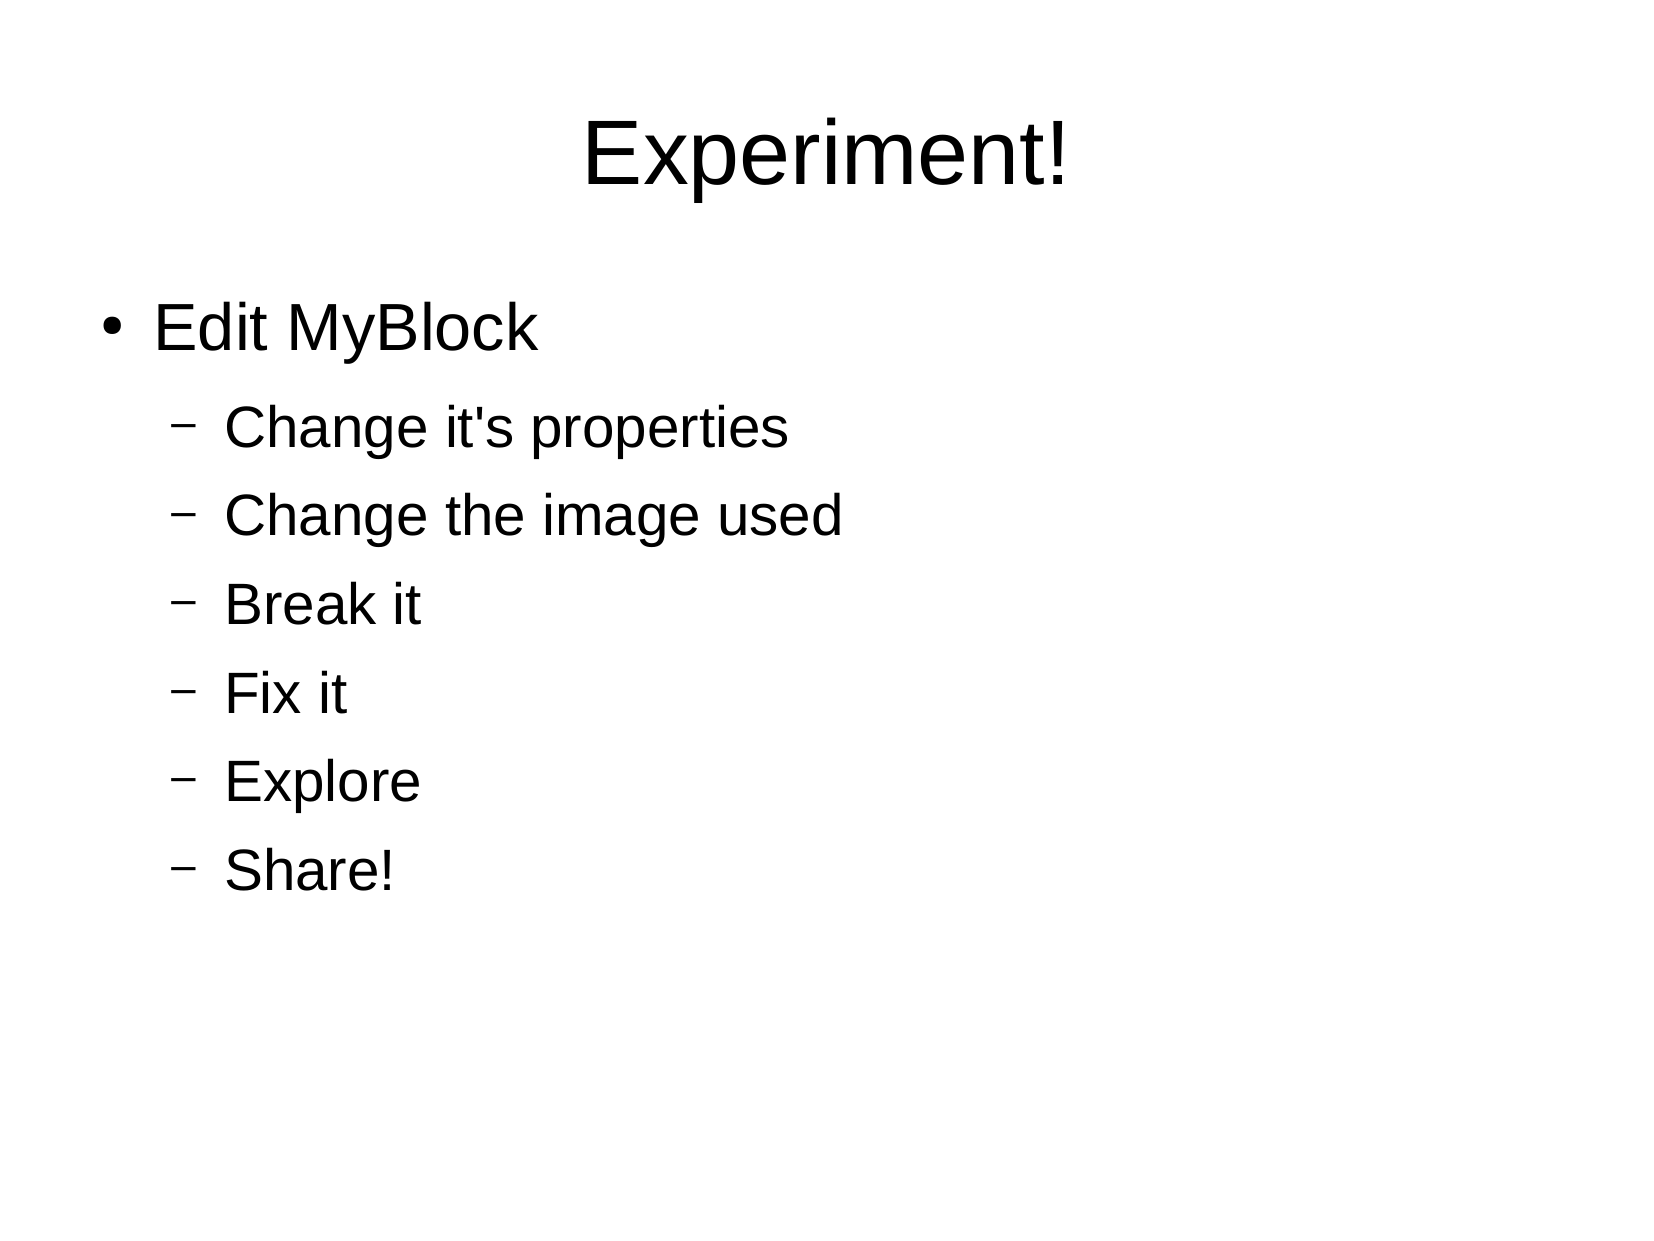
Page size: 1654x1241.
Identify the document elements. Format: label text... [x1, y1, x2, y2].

title Experiment! [82, 49, 1571, 257]
list Edit MyBlock Change it's properties Change the image used Break it Fix it Explore Share! [82, 290, 1538, 1010]
